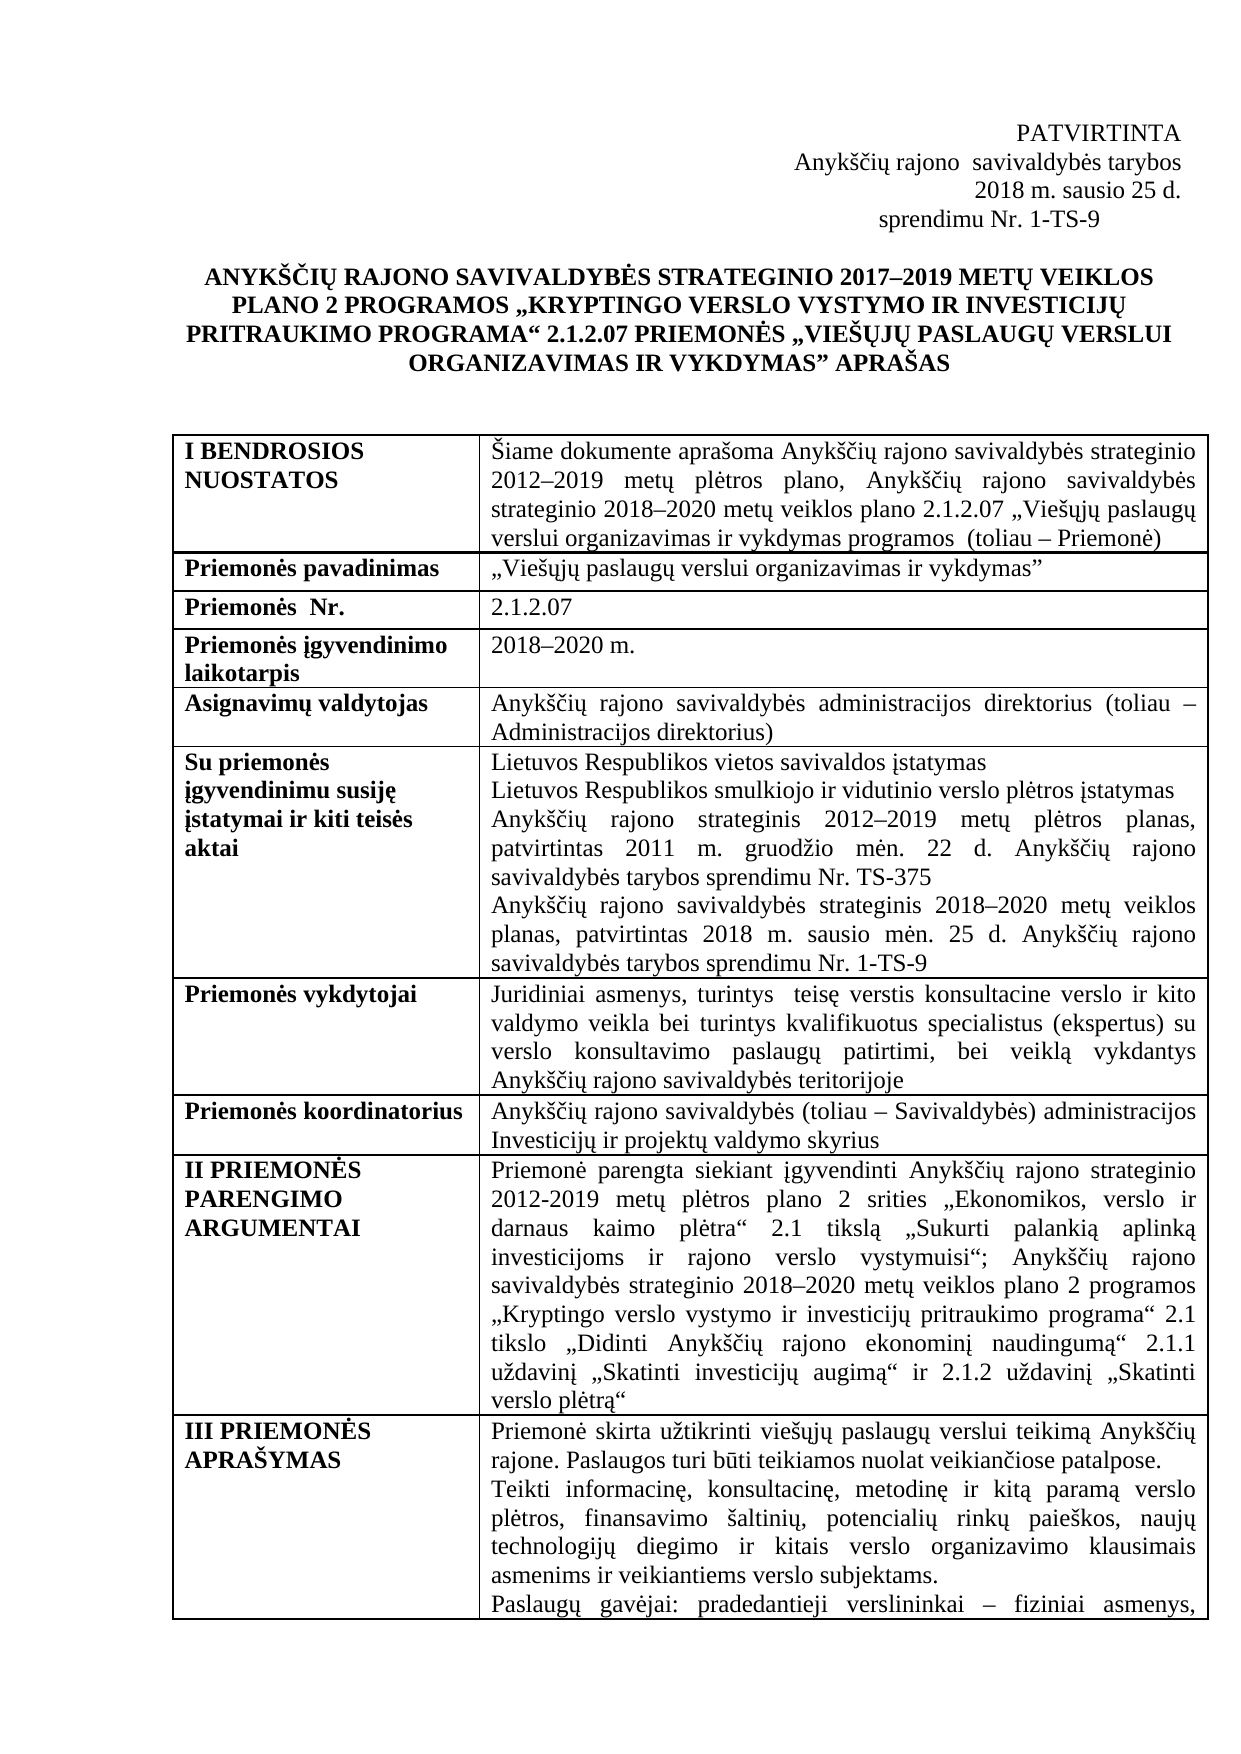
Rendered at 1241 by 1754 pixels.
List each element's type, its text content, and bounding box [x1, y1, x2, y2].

table_cell Priemonės įgyvendinimo laikotarpis [174, 630, 479, 687]
table_cell Asignavimų valdytojas [174, 688, 479, 746]
text sprendimu Nr. 1-TS-9 [177, 204, 1181, 233]
table_header I BENDROSIOS NUOSTATOS [174, 436, 479, 551]
table_cell Priemonės koordinatorius [174, 1096, 479, 1153]
table_cell Priemonės Nr. [174, 592, 479, 628]
table_cell Priemonė parengta siekiant įgyvendinti Anykščių rajono strateginio 2012-2019 metų plėtros plano 2 srities „Ekonomikos, verslo ir darnaus kaimo plėtra“ 2.1 tikslą „Sukurti palankią aplinką investicijoms ir rajono verslo vystymuisi“; Anykščių rajono savivaldybės strateginio 2018–2020 metų veiklos plano 2 programos „Kryptingo verslo vystymo ir investicijų pritraukimo programa“ 2.1 tikslo „Didinti Anykščių rajono ekonominį naudingumą“ 2.1.1 uždavinį „Skatinti investicijų augimą“ ir 2.1.2 uždavinį „Skatinti verslo plėtrą“ [480, 1156, 1207, 1414]
table_cell Anykščių rajono savivaldybės administracijos direktorius (toliau – Administracijos direktorius) [480, 688, 1207, 746]
table_cell II PRIEMONĖS PARENGIMO ARGUMENTAI [174, 1156, 479, 1414]
table_cell 2018–2020 m. [480, 630, 1207, 687]
table_cell Juridiniai asmenys, turintys teisę verstis konsultacine verslo ir kito valdymo veikla bei turintys kvalifikuotus specialistus (ekspertus) su verslo konsultavimo paslaugų patirtimi, bei veiklą vykdantys Anykščių rajono savivaldybės teritorijoje [480, 979, 1207, 1094]
table_cell Lietuvos Respublikos vietos savivaldos įstatymas Lietuvos Respublikos smulkiojo ir vidutinio verslo plėtros įstatymas Anykščių rajono strateginis 2012–2019 metų plėtros planas, patvirtintas 2011 m. gruodžio mėn. 22 d. Anykščių rajono savivaldybės tarybos sprendimu Nr. TS-375 Anykščių rajono savivaldybės strateginis 2018–2020 metų veiklos planas, patvirtintas 2018 m. sausio mėn. 25 d. Anykščių rajono savivaldybės tarybos sprendimu Nr. 1-TS-9 [480, 747, 1207, 977]
table_cell Anykščių rajono savivaldybės (toliau – Savivaldybės) administracijos Investicijų ir projektų valdymo skyrius [480, 1096, 1207, 1153]
text 2018 m. sausio 25 d. [177, 176, 1181, 204]
table_cell Priemonė skirta užtikrinti viešųjų paslaugų verslui teikimą Anykščių rajone. Paslaugos turi būti teikiamos nuolat veikiančiose patalpose. Teikti informacinę, konsultacinę, metodinę ir kitą paramą verslo plėtros, finansavimo šaltinių, potencialių rinkų paieškos, naujų technologijų diegimo ir kitais verslo organizavimo klausimais asmenims ir veikiantiems verslo subjektams. Paslaugų gavėjai: pradedantieji verslininkai – fiziniai asmenys, [480, 1416, 1207, 1618]
table_cell Priemonės pavadinimas [174, 554, 479, 589]
text Anykščių rajono savivaldybės tarybos [327, 147, 1181, 176]
table_cell Su priemonės įgyvendinimu susiję įstatymai ir kiti teisės aktai [174, 747, 479, 977]
text ANYKŠČIŲ RAJONO SAVIVALDYBĖS STRATEGINIO 2017–2019 METŲ VEIKLOS PLANO 2 PROGRAMOS „KRYPTINGO VERSLO VYSTYMO IR INVESTICIJŲ PRITRAUKIMO PROGRAMA“ 2.1.2.07 PRIEMONĖS „VIEŠŲJŲ PASLAUGŲ VERSLUI ORGANIZAVIMAS IR VYKDYMAS” APRAŠAS [177, 262, 1181, 377]
table_cell Priemonės vykdytojai [174, 979, 479, 1094]
table_cell 2.1.2.07 [480, 592, 1207, 628]
table_cell „Viešųjų paslaugų verslui organizavimas ir vykdymas” [480, 554, 1207, 589]
table_header Šiame dokumente aprašoma Anykščių rajono savivaldybės strateginio 2012–2019 metų plėtros plano, Anykščių rajono savivaldybės strateginio 2018–2020 metų veiklos plano 2.1.2.07 „Viešųjų paslaugų verslui organizavimas ir vykdymas programos (toliau – Priemonė) [480, 436, 1207, 551]
table_cell III PRIEMONĖS APRAŠYMAS [174, 1416, 479, 1618]
text PATVIRTINTA [327, 118, 1181, 147]
